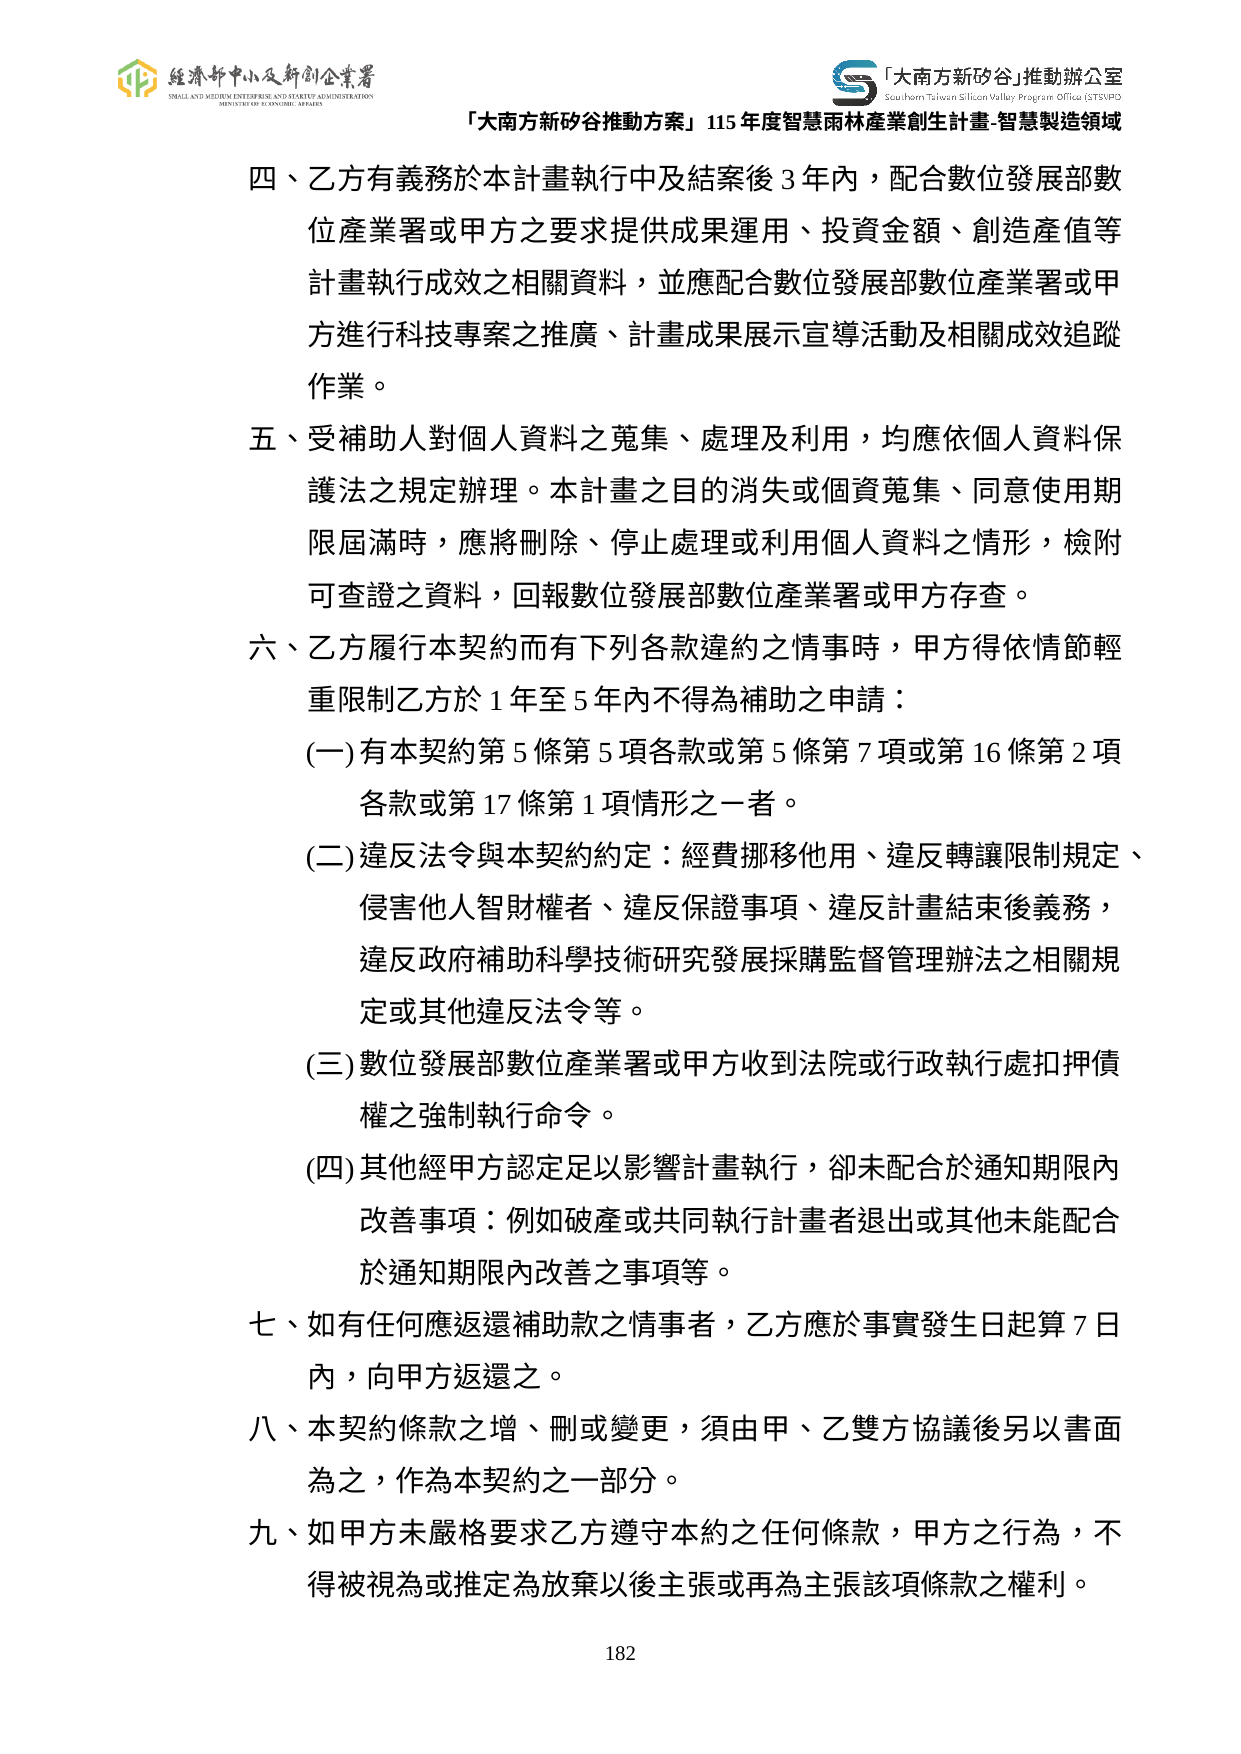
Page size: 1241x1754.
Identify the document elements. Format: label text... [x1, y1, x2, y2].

text 五、 受補助人對個人資料之蒐集、處理及利用，均應依個人資料保護法之規定辦理。本計畫之目的消失或個資蒐集、同意使用期限屆滿時，應將刪除、停止處理或利用個人資料之情形，檢附可查證之資料，回報數位發展部數位產業署或甲方存查。 [249, 408, 1122, 616]
text (三) 數位發展部數位產業署或甲方收到法院或行政執行處扣押債權之強制執行命令。 [306, 1033, 1122, 1137]
text 六、 乙方履行本契約而有下列各款違約之情事時，甲方得依情節輕重限制乙方於1年至5年內不得為補助之申請： [249, 616, 1122, 721]
picture [832, 60, 1123, 106]
text (二) 違反法令與本契約約定：經費挪移他用、違反轉讓限制規定、侵害他人智財權者、違反保證事項、違反計畫結束後義務，違反政府補助科學技術研究發展採購監督管理辦法之相關規定或其他違反法令等。 [306, 825, 1122, 1033]
text 四、 乙方有義務於本計畫執行中及結案後3年內，配合數位發展部數位產業署或甲方之要求提供成果運用、投資金額、創造產值等計畫執行成效之相關資料，並應配合數位發展部數位產業署或甲方進行科技專案之推廣、計畫成果展示宣導活動及相關成效追蹤作業。 [249, 148, 1122, 408]
text 七、 如有任何應返還補助款之情事者，乙方應於事實發生日起算7日內，向甲方返還之。 [249, 1293, 1122, 1398]
text (四) 其他經甲方認定足以影響計畫執行，卻未配合於通知期限內改善事項：例如破產或共同執行計畫者退出或其他未能配合於通知期限內改善之事項等。 [306, 1137, 1122, 1293]
text 八、 本契約條款之增、刪或變更，須由甲、乙雙方協議後另以書面為之，作為本契約之一部分。 [249, 1398, 1122, 1502]
picture [118, 59, 375, 106]
text 九、 如甲方未嚴格要求乙方遵守本約之任何條款，甲方之行為，不得被視為或推定為放棄以後主張或再為主張該項條款之權利。 [249, 1502, 1122, 1606]
text (一) 有本契約第5條第5項各款或第5條第7項或第16條第2項各款或第17條第1項情形之ㄧ者。 [306, 721, 1122, 825]
